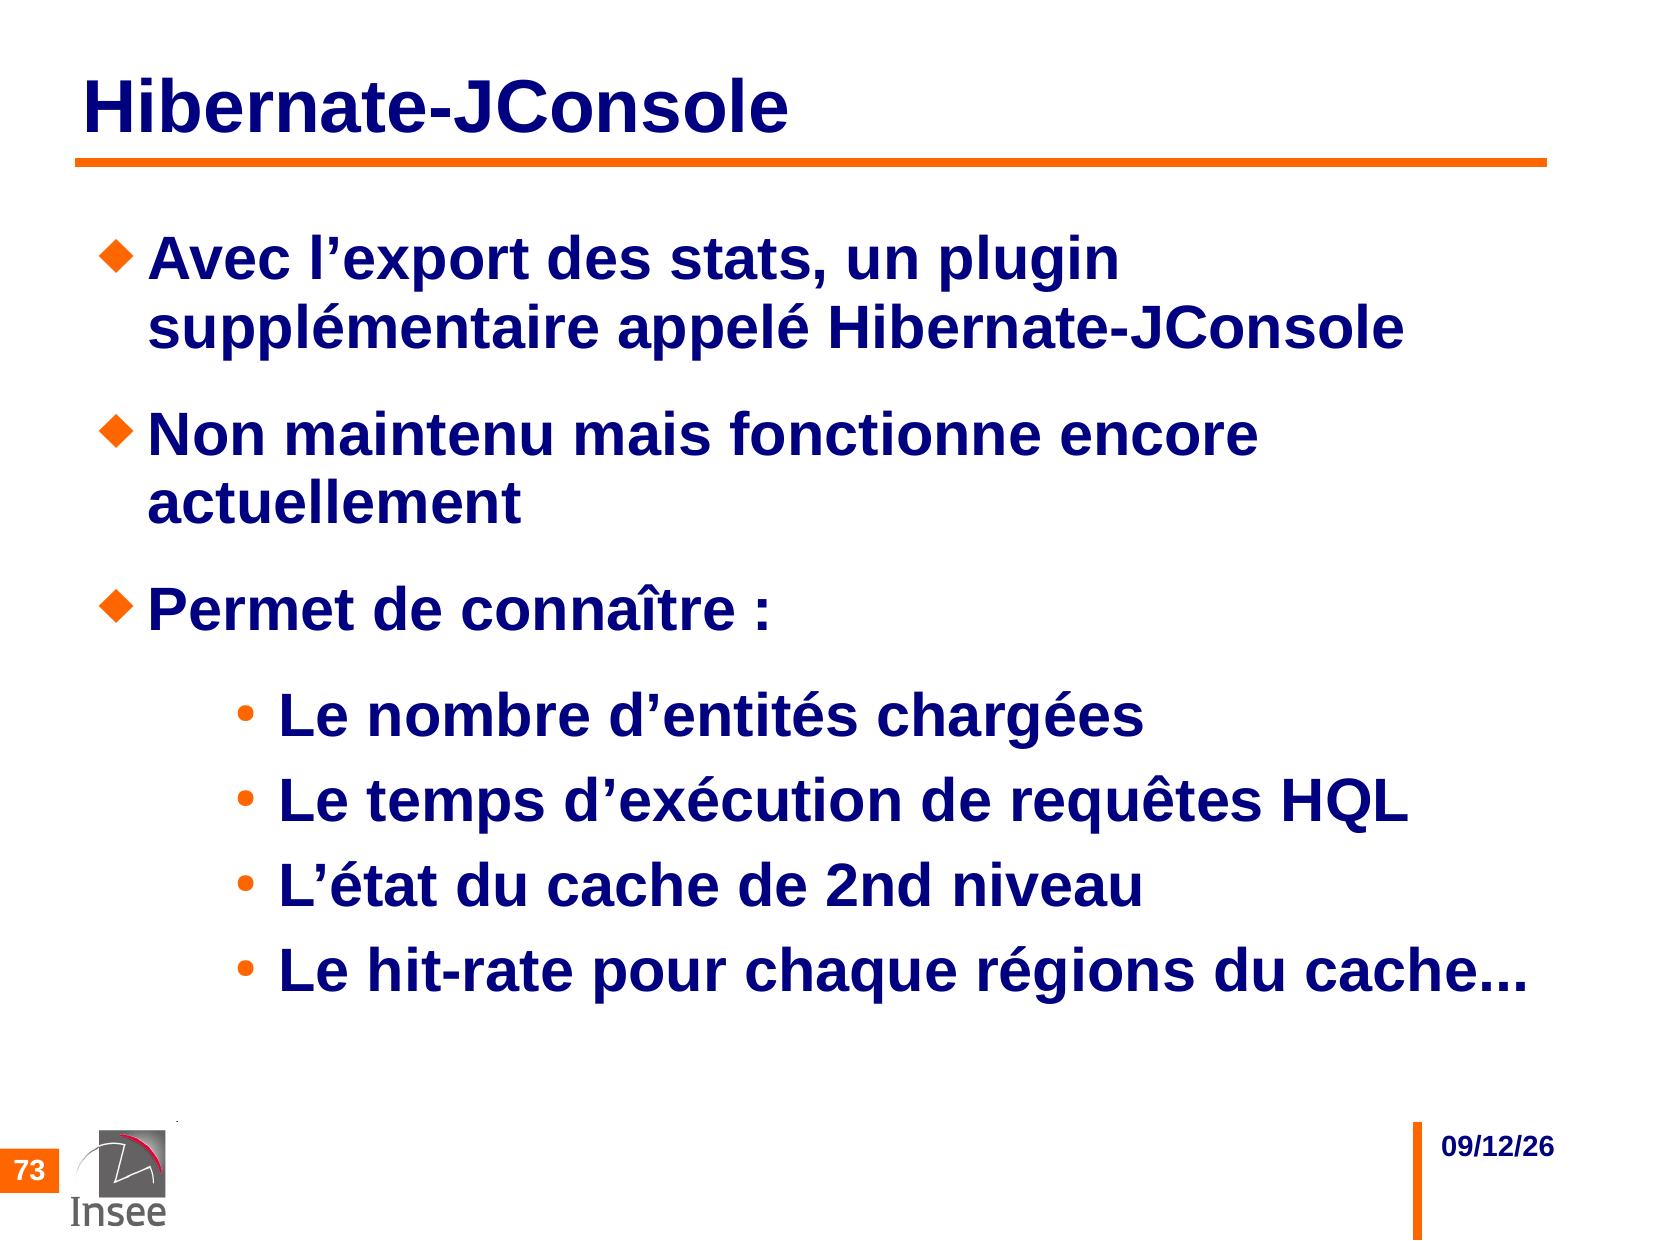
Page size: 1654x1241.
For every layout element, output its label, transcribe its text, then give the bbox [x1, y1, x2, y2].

title Hibernate-JConsole [82, 49, 1619, 163]
picture [62, 1121, 178, 1241]
list Avec l’export des stats, un plugin supplémentaire appelé Hibernate-JConsole Non maintenu mais fonctionne encore actuellement Permet de connaître : Le nombre d’entités chargées Le temps d’exécution de requêtes HQL L’état du cache de 2nd niveau Le hit-rate pour chaque régions du cache... [82, 224, 1571, 1063]
